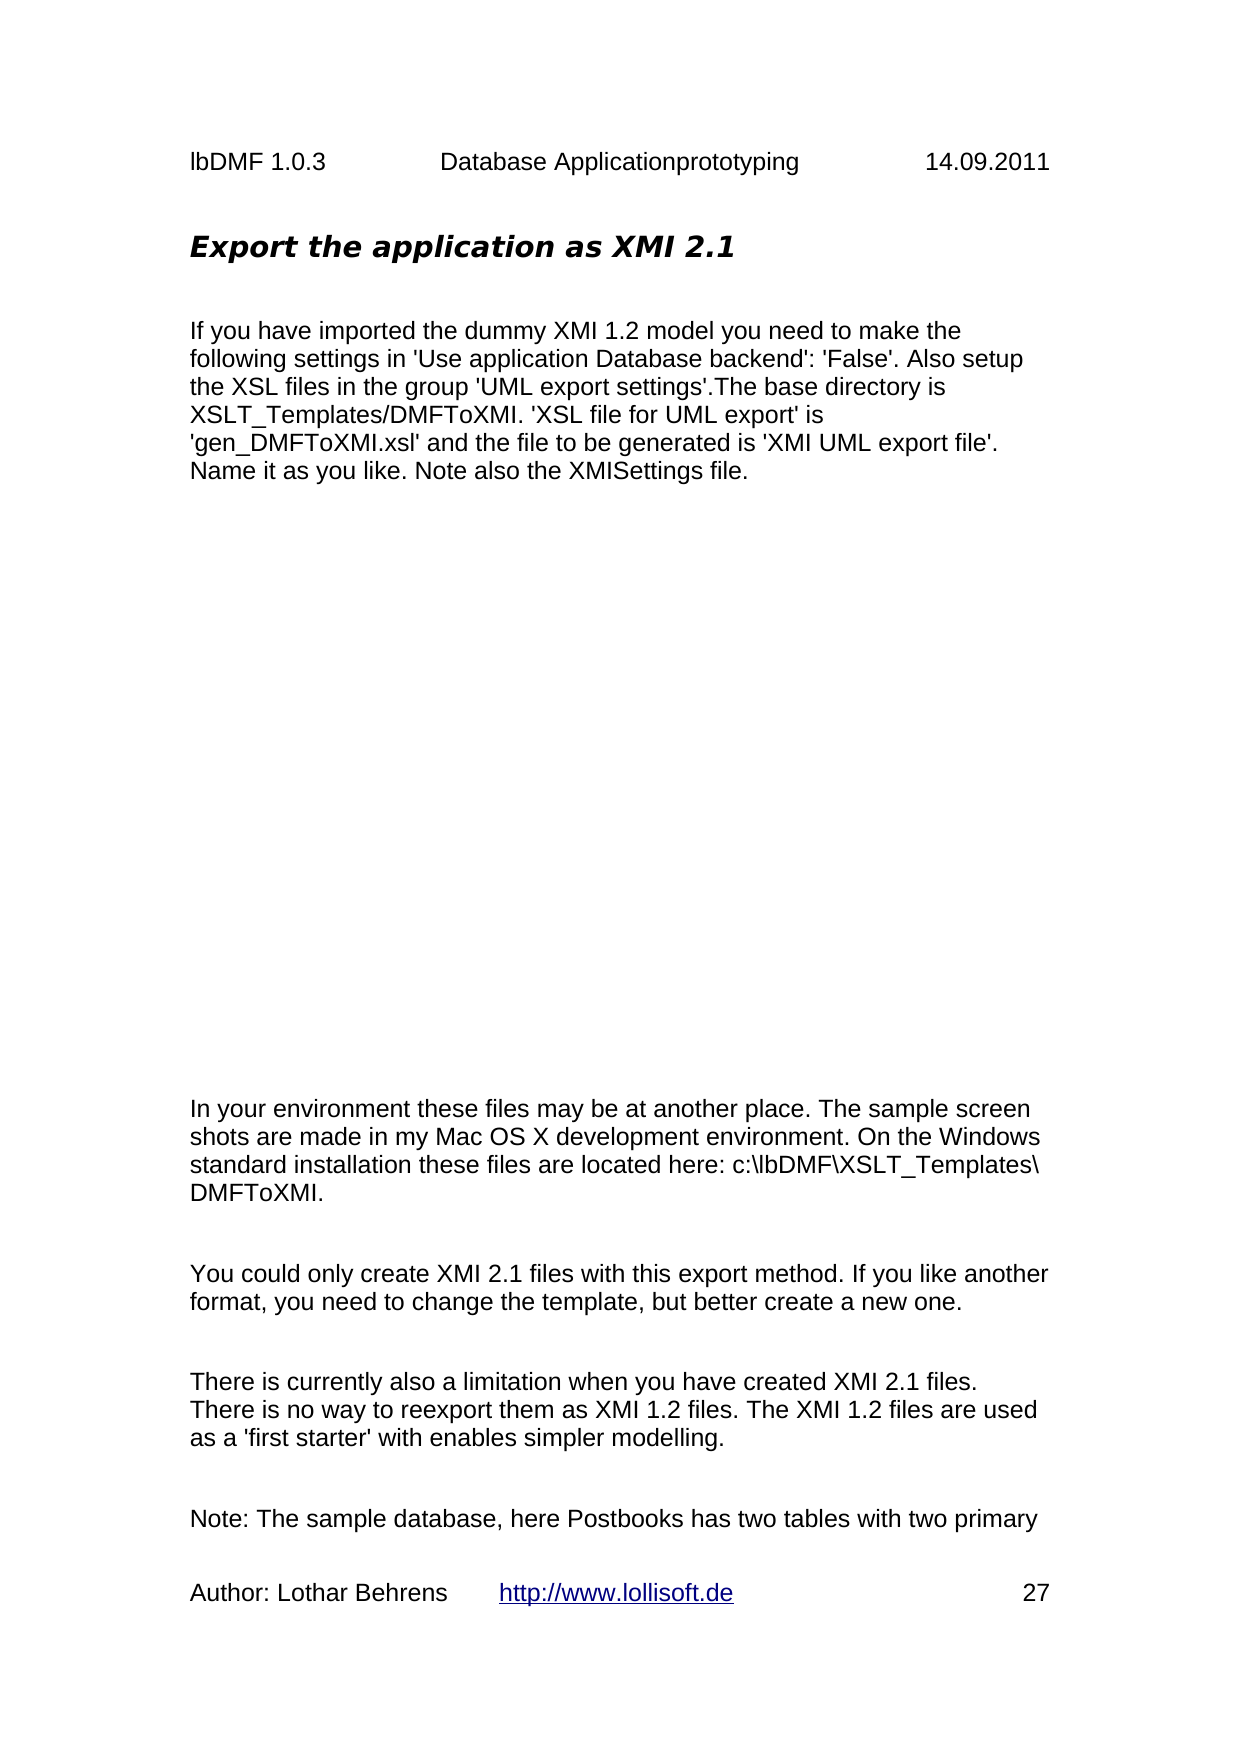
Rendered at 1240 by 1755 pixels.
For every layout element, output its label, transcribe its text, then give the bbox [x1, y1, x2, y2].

text If you have imported the dummy XMI 1.2 model you need to make the following settings in 'Use application Database backend': 'False'. Also setup the XSL files in the group 'UML export settings'.The base directory is XSLT_Templates/DMFToXMI. 'XSL file for UML export' is 'gen_DMFToXMI.xsl' and the file to be generated is 'XMI UML export file'. Name it as you like. Note also the XMISettings file. [189, 317, 1050, 485]
text There is currently also a limitation when you have created XMI 2.1 files. There is no way to reexport them as XMI 1.2 files. The XMI 1.2 files are used as a 'first starter' with enables simpler modelling. [189, 1368, 1050, 1452]
text In your environment these files may be at another place. The sample screen shots are made in my Mac OS X development environment. On the Windows standard installation these files are located here: c:\lbDMF\XSLT_Templates\DMFToXMI. [189, 1095, 1050, 1207]
subtitle Export the application as XMI 2.1 [189, 230, 1050, 264]
text Note: The sample database, here Postbooks has two tables with two primary [189, 1505, 1050, 1533]
text You could only create XMI 2.1 files with this export method. If you like another format, you need to change the template, but better create a new one. [189, 1259, 1050, 1315]
